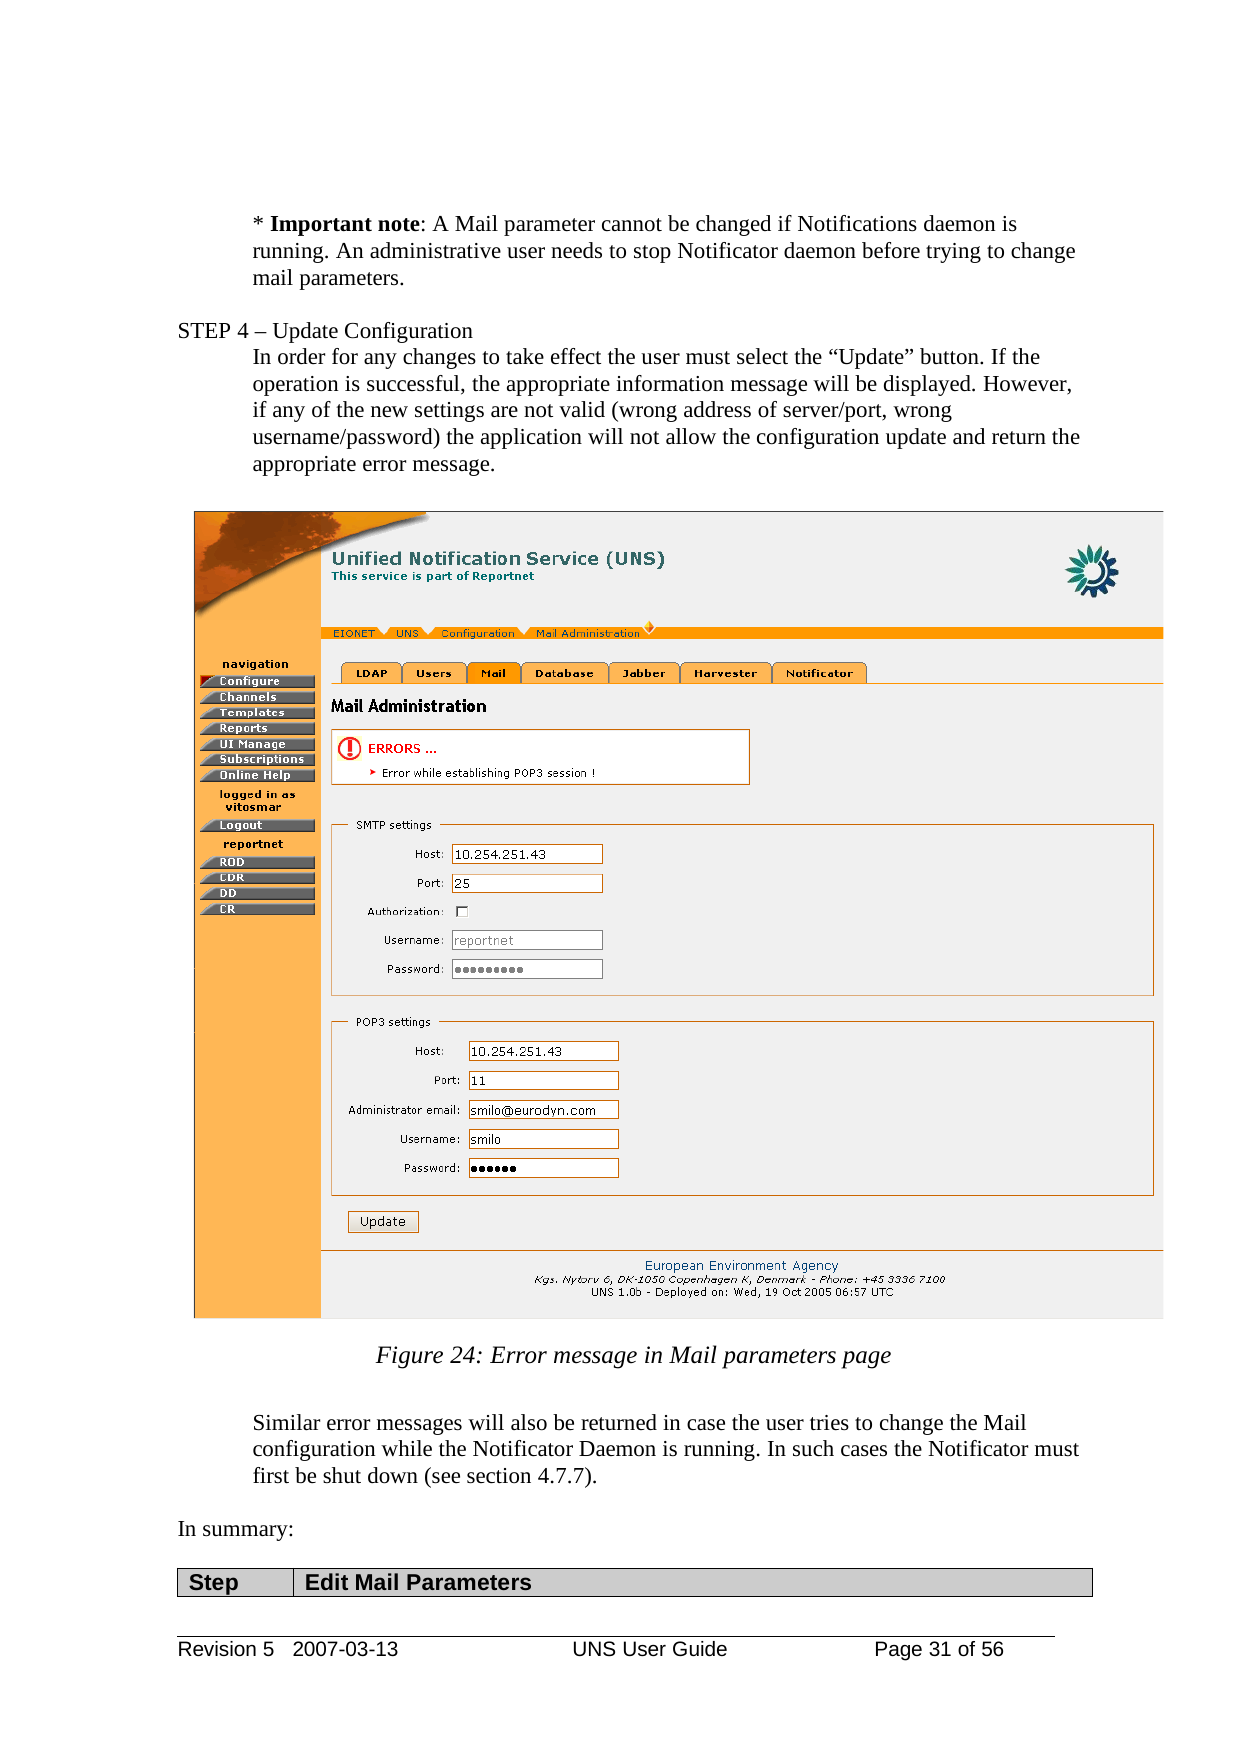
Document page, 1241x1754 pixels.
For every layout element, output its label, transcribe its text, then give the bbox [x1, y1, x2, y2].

text * Important note: A Mail parameter cannot be changed if Notifications daemon is running. An administrative user needs to stop Notificator daemon before trying to change mail parameters. [252, 210, 1092, 290]
picture [193, 511, 1164, 1319]
text In order for any changes to take effect the user must select the “Update” button. If the operation is successful, the appropriate information message will be displayed. However, if any of the new settings are not valid (wrong address of server/port, wrong username/password) the application will not allow the configuration update and return the appropriate error message. [252, 343, 1092, 476]
text STEP 4 – Update Configuration [177, 317, 1092, 343]
table_header Edit Mail Parameters [294, 1569, 1092, 1596]
text In summary: [177, 1514, 1092, 1541]
table_header Step [178, 1569, 293, 1596]
text Similar error messages will also be returned in case the user tries to change the Mail configuration while the Notificator Daemon is running. In such cases the Notificator must first be shut down (see section 4.7.7). [252, 1408, 1092, 1488]
text Figure 24: Error message in Mail parameters page [177, 1340, 1092, 1369]
